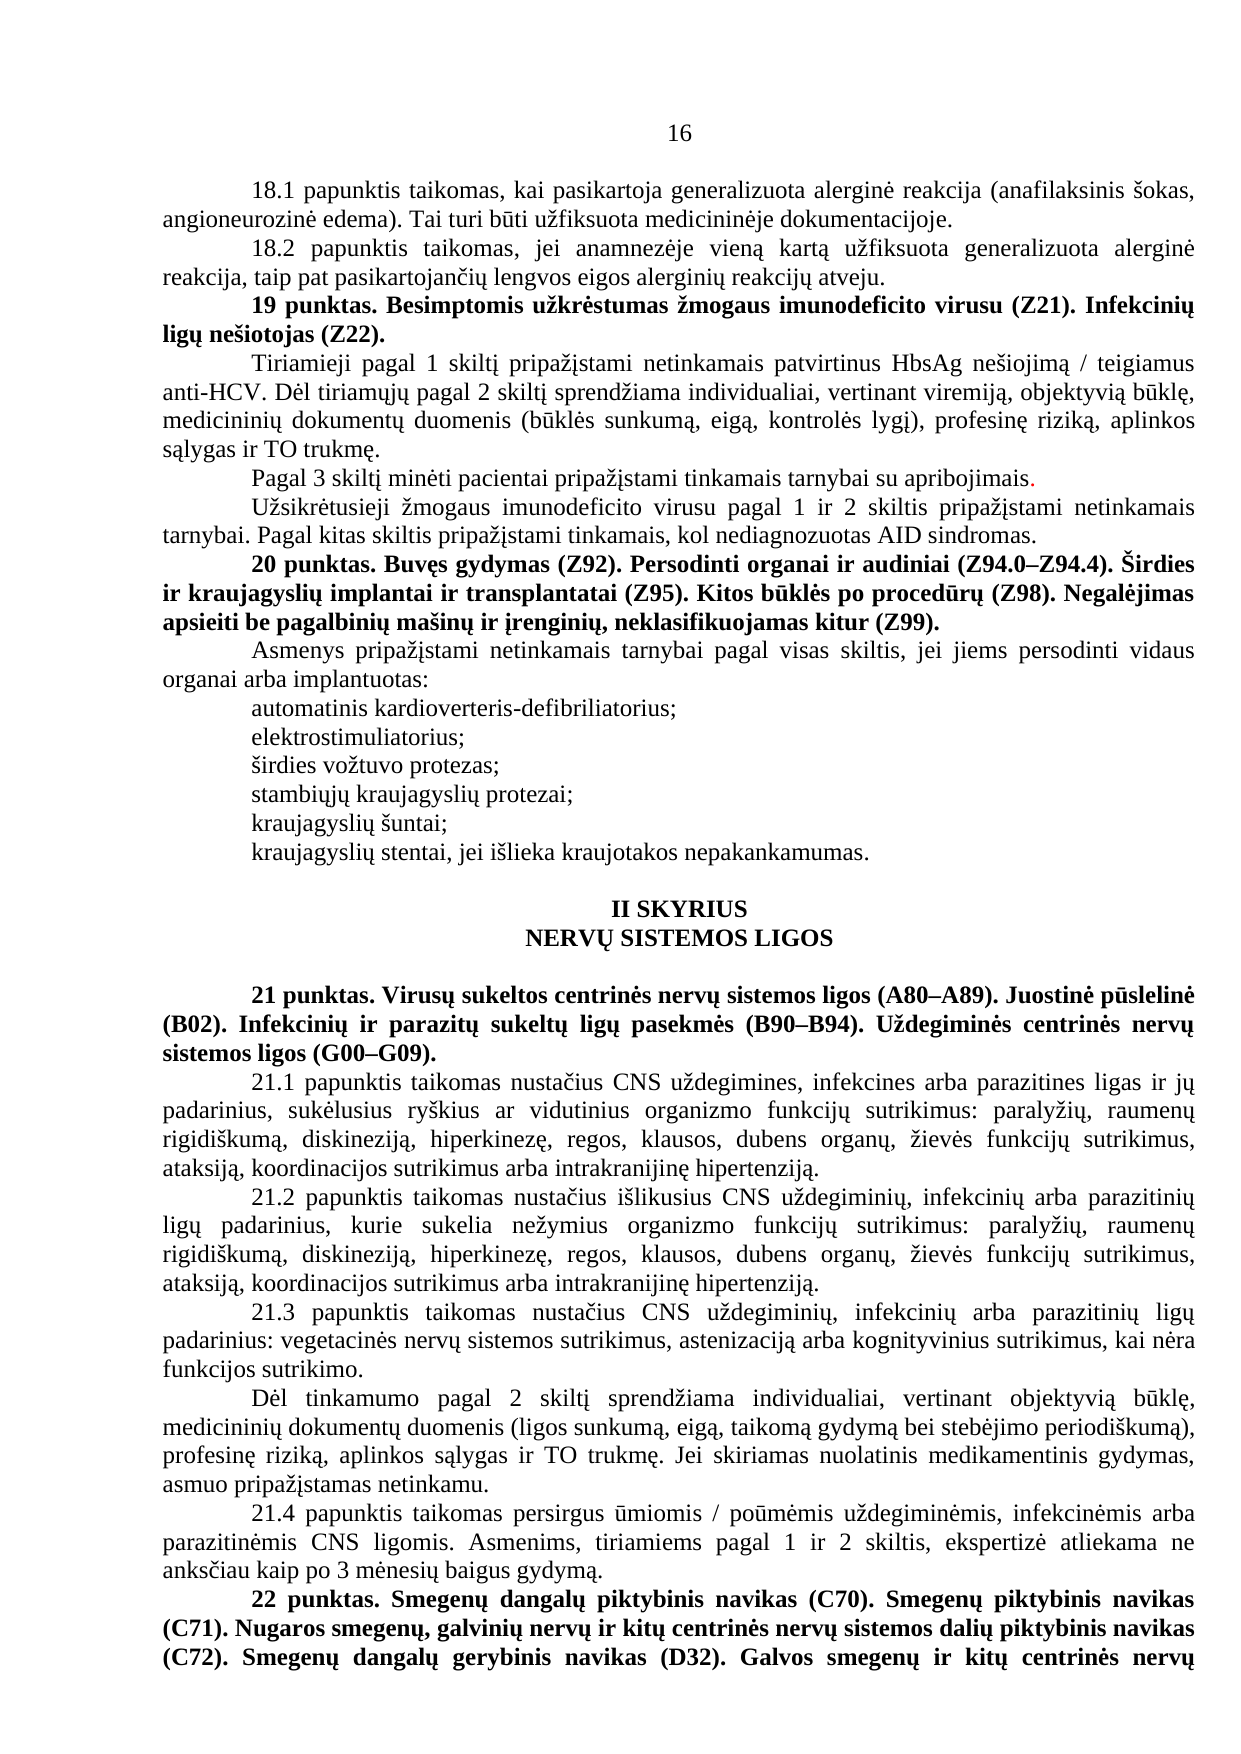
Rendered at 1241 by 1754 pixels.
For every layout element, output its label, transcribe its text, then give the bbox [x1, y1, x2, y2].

text stambiųjų kraujagyslių protezai; [162, 779, 1196, 808]
text Asmenys pripažįstami netinkamais tarnybai pagal visas skiltis, jei jiems persodinti vidaus organai arba implantuotas: [162, 636, 1196, 693]
text 21.3 papunktis taikomas nustačius CNS uždegiminių, infekcinių arba parazitinių ligų padarinius: vegetacinės nervų sistemos sutrikimus, astenizaciją arba kognityvinius sutrikimus, kai nėra funkcijos sutrikimo. [162, 1297, 1196, 1383]
text 21.4 papunktis taikomas persirgus ūmiomis / poūmėmis uždegiminėmis, infekcinėmis arba parazitinėmis CNS ligomis. Asmenims, tiriamiems pagal 1 ir 2 skiltis, ekspertizė atliekama ne anksčiau kaip po 3 mėnesių baigus gydymą. [162, 1498, 1196, 1584]
text 19 punktas. Besimptomis užkrėstumas žmogaus imunodeficito virusu (Z21). Infekcinių ligų nešiotojas (Z22). [162, 291, 1196, 348]
text 21 punktas. Virusų sukeltos centrinės nervų sistemos ligos (A80–A89). Juostinė pūslelinė (B02). Infekcinių ir parazitų sukeltų ligų pasekmės (B90–B94). Uždegiminės centrinės nervų sistemos ligos (G00–G09). [162, 981, 1196, 1067]
text 18.1 papunktis taikomas, kai pasikartoja generalizuota alerginė reakcija (anafilaksinis šokas, angioneurozinė edema). Tai turi būti užfiksuota medicininėje dokumentacijoje. [162, 176, 1196, 233]
text automatinis kardioverteris-defibriliatorius; [162, 693, 1196, 722]
text 18.2 papunktis taikomas, jei anamnezėje vieną kartą užfiksuota generalizuota alerginė reakcija, taip pat pasikartojančių lengvos eigos alerginių reakcijų atveju. [162, 233, 1196, 291]
text Pagal 3 skiltį minėti pacientai pripažįstami tinkamais tarnybai su apribojimais. [162, 463, 1196, 492]
text elektrostimuliatorius; [162, 722, 1196, 751]
text 22 punktas. Smegenų dangalų piktybinis navikas (C70). Smegenų piktybinis navikas (C71). Nugaros smegenų, galvinių nervų ir kitų centrinės nervų sistemos dalių piktybinis navikas (C72). Smegenų dangalų gerybinis navikas (D32). Galvos smegenų ir kitų centrinės nervų [162, 1584, 1196, 1671]
text 21.2 papunktis taikomas nustačius išlikusius CNS uždegiminių, infekcinių arba parazitinių ligų padarinius, kurie sukelia nežymius organizmo funkcijų sutrikimus: paralyžių, raumenų rigidiškumą, diskineziją, hiperkinezę, regos, klausos, dubens organų, žievės funkcijų sutrikimus, ataksiją, koordinacijos sutrikimus arba intrakranijinę hipertenziją. [162, 1182, 1196, 1297]
subtitle II SKYRIUS [162, 894, 1196, 923]
subtitle NERVŲ SISTEMOS LIGOS [162, 923, 1196, 952]
text kraujagyslių šuntai; [162, 808, 1196, 837]
text kraujagyslių stentai, jei išlieka kraujotakos nepakankamumas. [162, 837, 1196, 866]
text Dėl tinkamumo pagal 2 skiltį sprendžiama individualiai, vertinant objektyvią būklę, medicininių dokumentų duomenis (ligos sunkumą, eigą, taikomą gydymą bei stebėjimo periodiškumą), profesinę riziką, aplinkos sąlygas ir TO trukmę. Jei skiriamas nuolatinis medikamentinis gydymas, asmuo pripažįstamas netinkamu. [162, 1383, 1196, 1498]
text 21.1 papunktis taikomas nustačius CNS uždegimines, infekcines arba parazitines ligas ir jų padarinius, sukėlusius ryškius ar vidutinius organizmo funkcijų sutrikimus: paralyžių, raumenų rigidiškumą, diskineziją, hiperkinezę, regos, klausos, dubens organų, žievės funkcijų sutrikimus, ataksiją, koordinacijos sutrikimus arba intrakranijinę hipertenziją. [162, 1067, 1196, 1182]
text širdies vožtuvo protezas; [162, 751, 1196, 779]
text 20 punktas. Buvęs gydymas (Z92). Persodinti organai ir audiniai (Z94.0–Z94.4). Širdies ir kraujagyslių implantai ir transplantatai (Z95). Kitos būklės po procedūrų (Z98). Negalėjimas apsieiti be pagalbinių mašinų ir įrenginių, neklasifikuojamas kitur (Z99). [162, 549, 1196, 636]
text Užsikrėtusieji žmogaus imunodeficito virusu pagal 1 ir 2 skiltis pripažįstami netinkamais tarnybai. Pagal kitas skiltis pripažįstami tinkamais, kol nediagnozuotas AID sindromas. [162, 492, 1196, 549]
text Tiriamieji pagal 1 skiltį pripažįstami netinkamais patvirtinus HbsAg nešiojimą / teigiamus anti-HCV. Dėl tiriamųjų pagal 2 skiltį sprendžiama individualiai, vertinant viremiją, objektyvią būklę, medicininių dokumentų duomenis (būklės sunkumą, eigą, kontrolės lygį), profesinę riziką, aplinkos sąlygas ir TO trukmę. [162, 348, 1196, 463]
